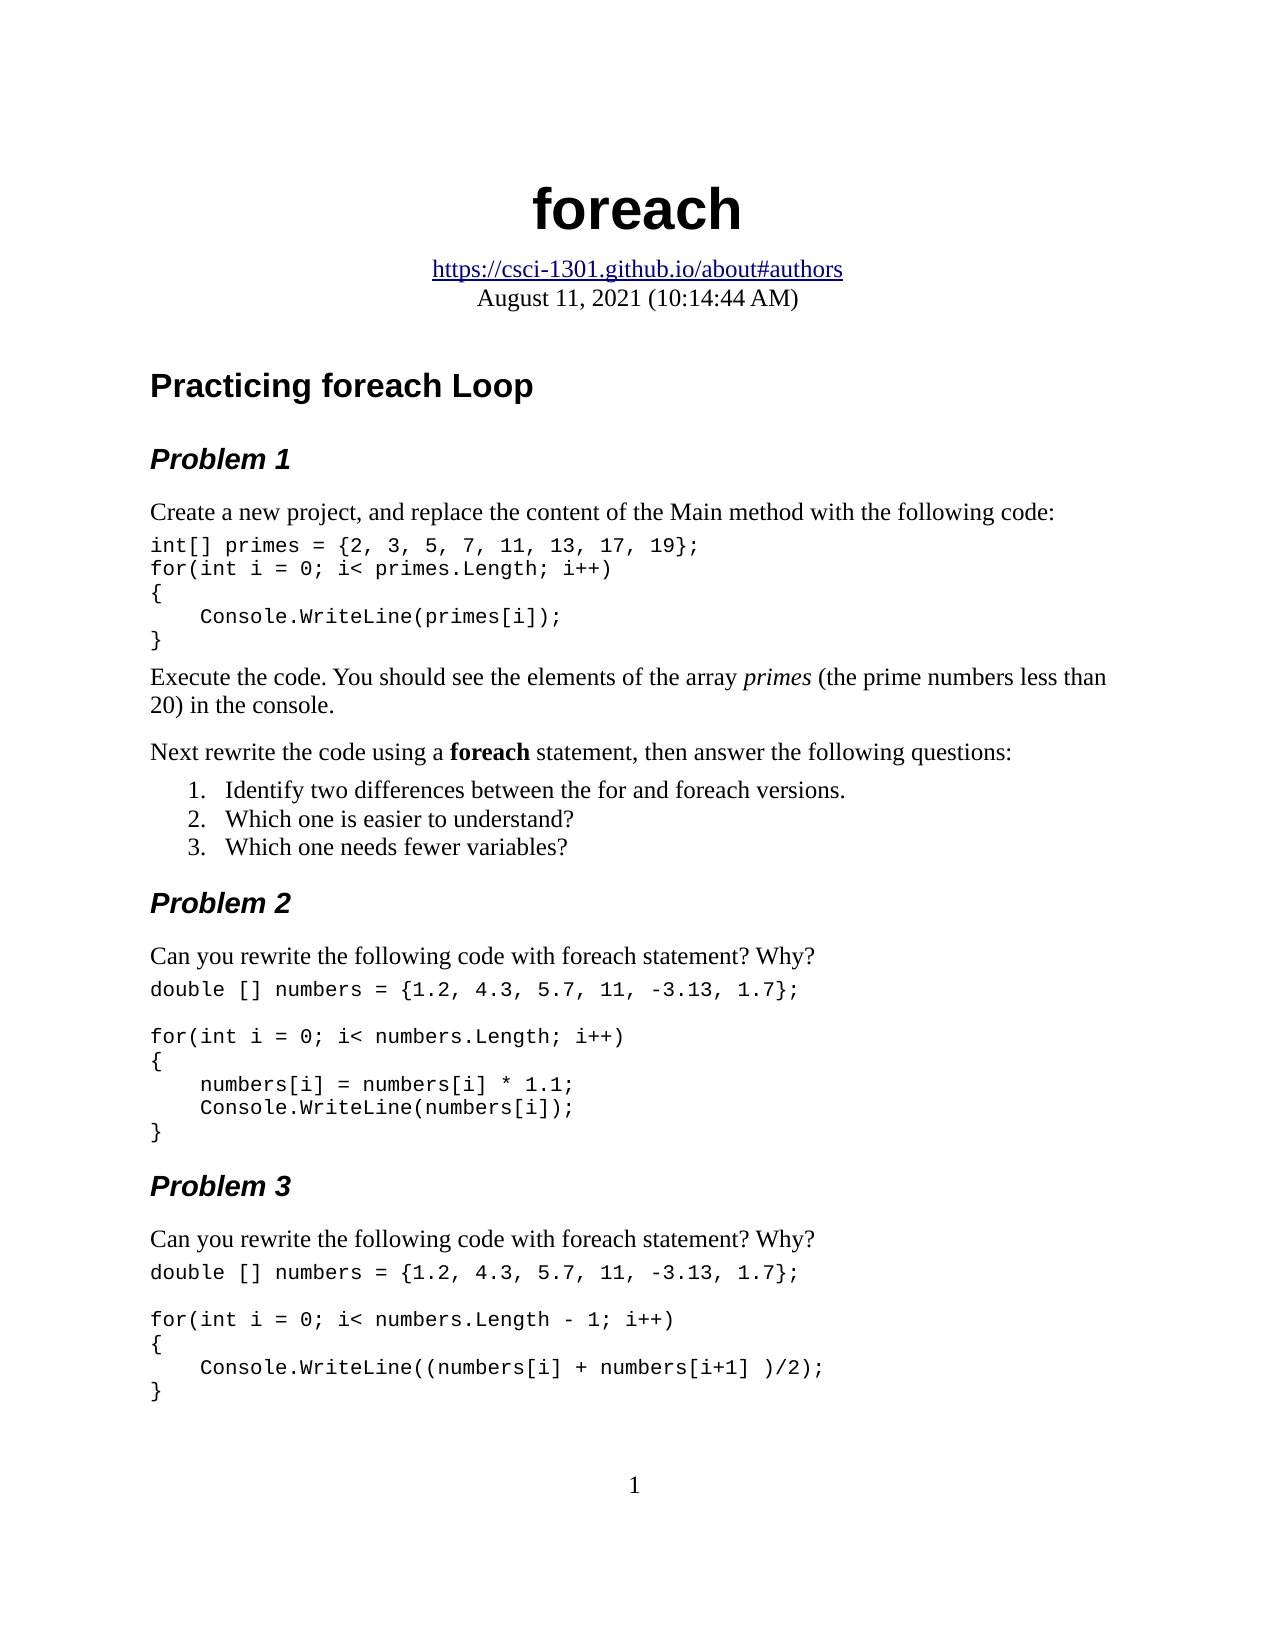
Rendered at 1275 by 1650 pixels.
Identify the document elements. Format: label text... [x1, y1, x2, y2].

text { [150, 582, 1125, 606]
text int[] primes = {2, 3, 5, 7, 11, 13, 17, 19}; [150, 535, 1125, 558]
text } [150, 629, 1125, 653]
text double [] numbers = {1.2, 4.3, 5.7, 11, -3.13, 1.7}; [150, 979, 1125, 1003]
title foreach [150, 175, 1125, 242]
text for(int i = 0; i< numbers.Length; i++) [150, 1026, 1125, 1050]
text August 11, 2021 (10:14:44 AM) [150, 283, 1125, 312]
text } [150, 1121, 1125, 1144]
subtitle Problem 3 [150, 1169, 1125, 1203]
text { [150, 1050, 1125, 1073]
text { [150, 1333, 1125, 1357]
subtitle Practicing foreach Loop [150, 366, 1125, 404]
text Can you rewrite the following code with foreach statement? Why? [150, 1224, 1125, 1253]
text Execute the code. You should see the elements of the array primes (the prime numbers less than 20) in the console. [150, 662, 1125, 719]
text for(int i = 0; i< numbers.Length - 1; i++) [150, 1309, 1125, 1333]
text numbers[i] = numbers[i] * 1.1; [150, 1073, 1125, 1097]
text Next rewrite the code using a foreach statement, then answer the following questions: [150, 737, 1125, 766]
text https://csci-1301.github.io/about#authors [150, 254, 1125, 283]
text double [] numbers = {1.2, 4.3, 5.7, 11, -3.13, 1.7}; [150, 1262, 1125, 1286]
text for(int i = 0; i< primes.Length; i++) [150, 558, 1125, 582]
text Create a new project, and replace the content of the Main method with the following code: [150, 497, 1125, 526]
list Identify two differences between the for and foreach versions. [187, 775, 1125, 804]
list Which one is easier to understand? [187, 804, 1125, 832]
subtitle Problem 1 [150, 442, 1125, 476]
list Which one needs fewer variables? [187, 832, 1125, 861]
text Console.WriteLine(primes[i]); [150, 606, 1125, 629]
text Console.WriteLine(numbers[i]); [150, 1097, 1125, 1121]
subtitle Problem 2 [150, 886, 1125, 920]
text Can you rewrite the following code with foreach statement? Why? [150, 941, 1125, 970]
text Console.WriteLine((numbers[i] + numbers[i+1] )/2); [150, 1357, 1125, 1380]
text } [150, 1380, 1125, 1404]
